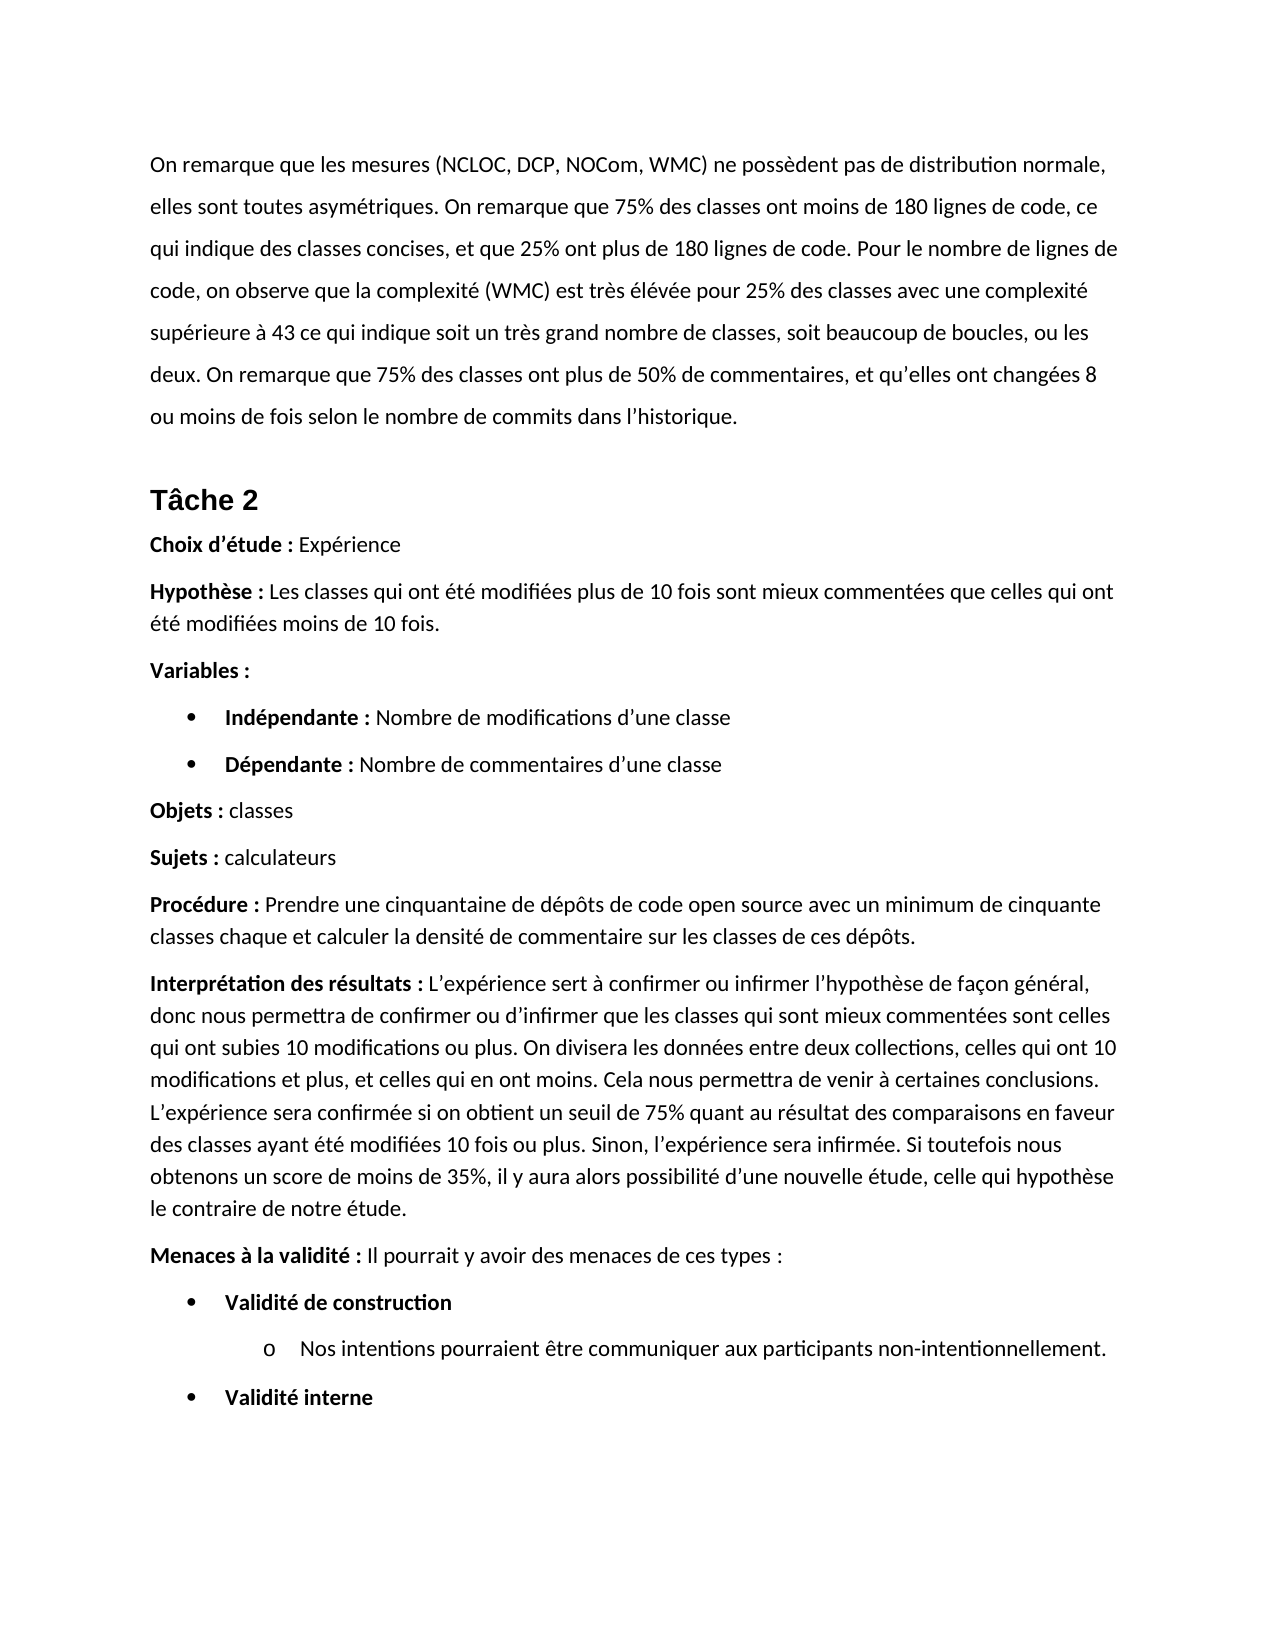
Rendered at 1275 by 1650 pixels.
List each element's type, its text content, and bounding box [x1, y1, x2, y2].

list Validité de construction [187, 1288, 1125, 1316]
text Hypothèse : Les classes qui ont été modifiées plus de 10 fois sont mieux commentées que celles qui ont été modifiées moins de 10 fois. [150, 577, 1125, 637]
list Indépendante : Nombre de modifications d’une classe [187, 703, 1125, 731]
text Menaces à la validité : Il pourrait y avoir des menaces de ces types : [150, 1241, 1125, 1269]
text Objets : classes [150, 796, 1125, 824]
text Sujets : calculateurs [150, 843, 1125, 871]
text Interprétation des résultats : L’expérience sert à confirmer ou infirmer l’hypothèse de façon général, donc nous permettra de confirmer ou d’infirmer que les classes qui sont mieux commentées sont celles qui ont subies 10 modifications ou plus. On divisera les données entre deux collections, celles qui ont 10 modifications et plus, et celles qui en ont moins. Cela nous permettra de venir à certaines conclusions. L’expérience sera confirmée si on obtient un seuil de 75% quant au résultat des comparaisons en faveur des classes ayant été modifiées 10 fois ou plus. Sinon, l’expérience sera infirmée. Si toutefois nous obtenons un score de moins de 35%, il y aura alors possibilité d’une nouvelle étude, celle qui hypothèse le contraire de notre étude. [150, 969, 1125, 1222]
text Procédure : Prendre une cinquantaine de dépôts de code open source avec un minimum de cinquante classes chaque et calculer la densité de commentaire sur les classes de ces dépôts. [150, 890, 1125, 950]
text Variables : [150, 656, 1125, 684]
list Nos intentions pourraient être communiquer aux participants non-intentionnellement. [262, 1334, 1125, 1364]
list Dépendante : Nombre de commentaires d’une classe [187, 750, 1125, 778]
list Validité interne [187, 1383, 1125, 1411]
subtitle Tâche 2 [150, 483, 1125, 517]
text Choix d’étude : Expérience [150, 530, 1125, 558]
text On remarque que les mesures (NCLOC, DCP, NOCom, WMC) ne possèdent pas de distribution normale, elles sont toutes asymétriques. On remarque que 75% des classes ont moins de 180 lignes de code, ce qui indique des classes concises, et que 25% ont plus de 180 lignes de code. Pour le nombre de lignes de code, on observe que la complexité (WMC) est très élévée pour 25% des classes avec une complexité supérieure à 43 ce qui indique soit un très grand nombre de classes, soit beaucoup de boucles, ou les deux. On remarque que 75% des classes ont plus de 50% de commentaires, et qu’elles ont changées 8 ou moins de fois selon le nombre de commits dans l’historique. [150, 150, 1125, 430]
